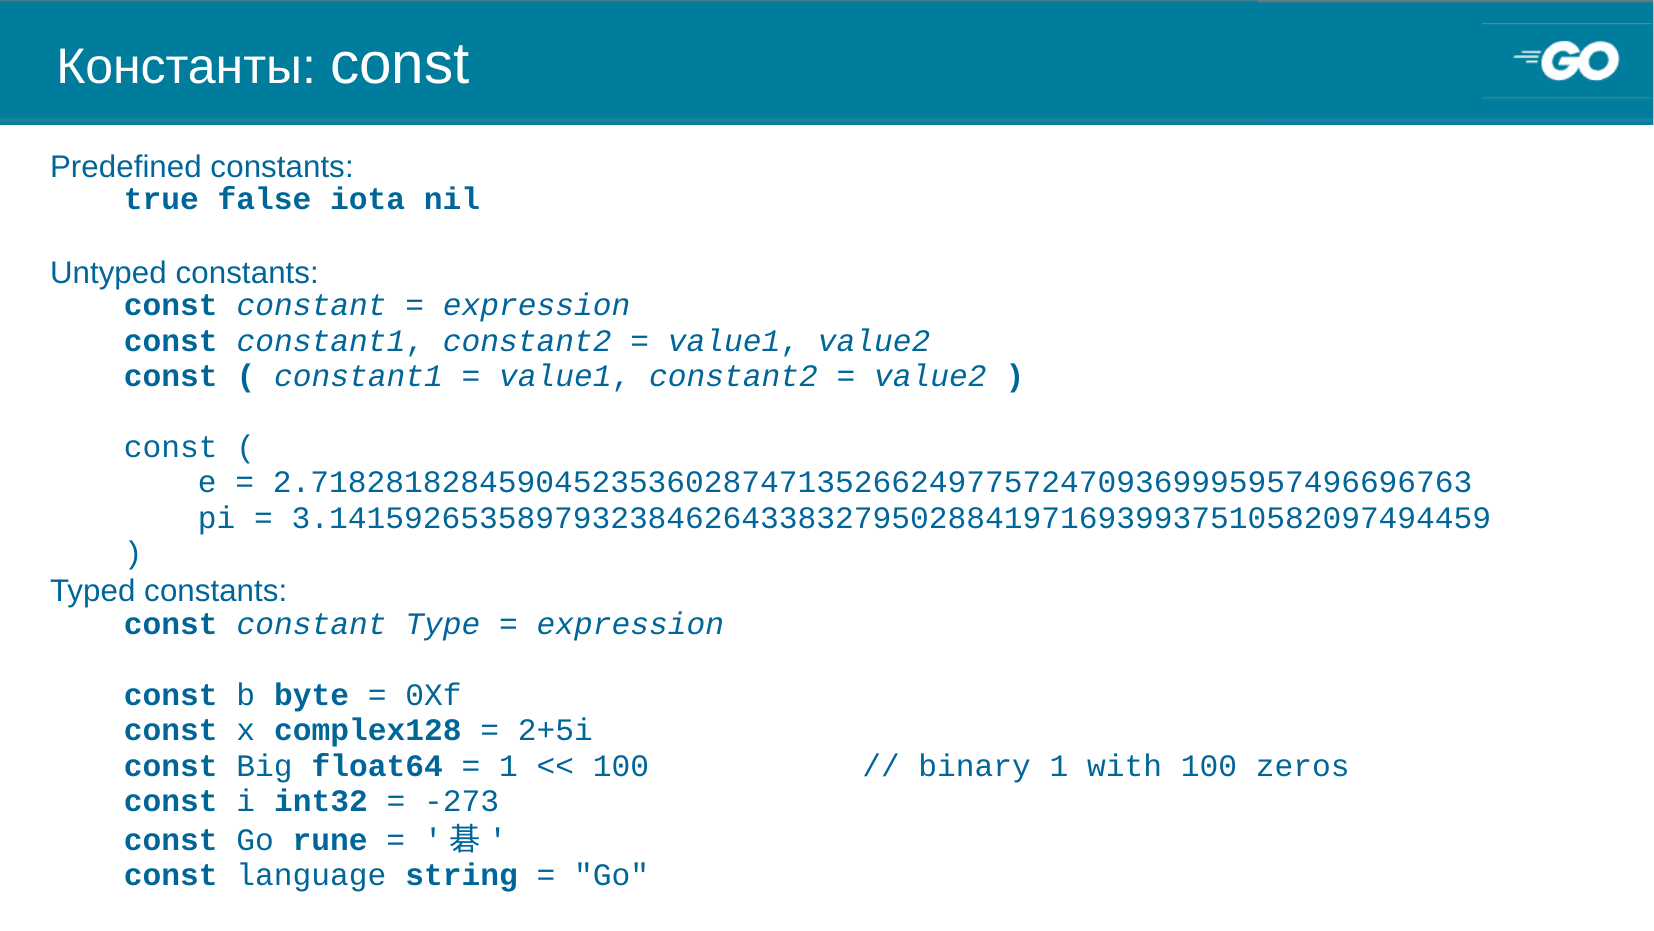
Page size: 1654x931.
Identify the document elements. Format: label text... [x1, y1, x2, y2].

text_box Predefined constants: true false iota nil Untyped constants: const constant = expression const constant1, constant2 = value1, value2 const ( constant1 = value1, constant2 = value2 ) const ( e = 2.71828182845904523536028747135266249775724709369995957496696763 pi = 3.14159265358979323846264338327950288419716939937510582097494459 ) Typed constants: const constant Type = expression const b byte = 0Xf const x complex128 = 2+5i const Big float64 = 1 << 100 // binary 1 with 100 zeros const i int32 = -273 const Go rune = '碁' const language string = "Go" [35, 141, 1619, 903]
text_box Константы: const [41, 23, 1495, 104]
picture [1542, 41, 1619, 81]
